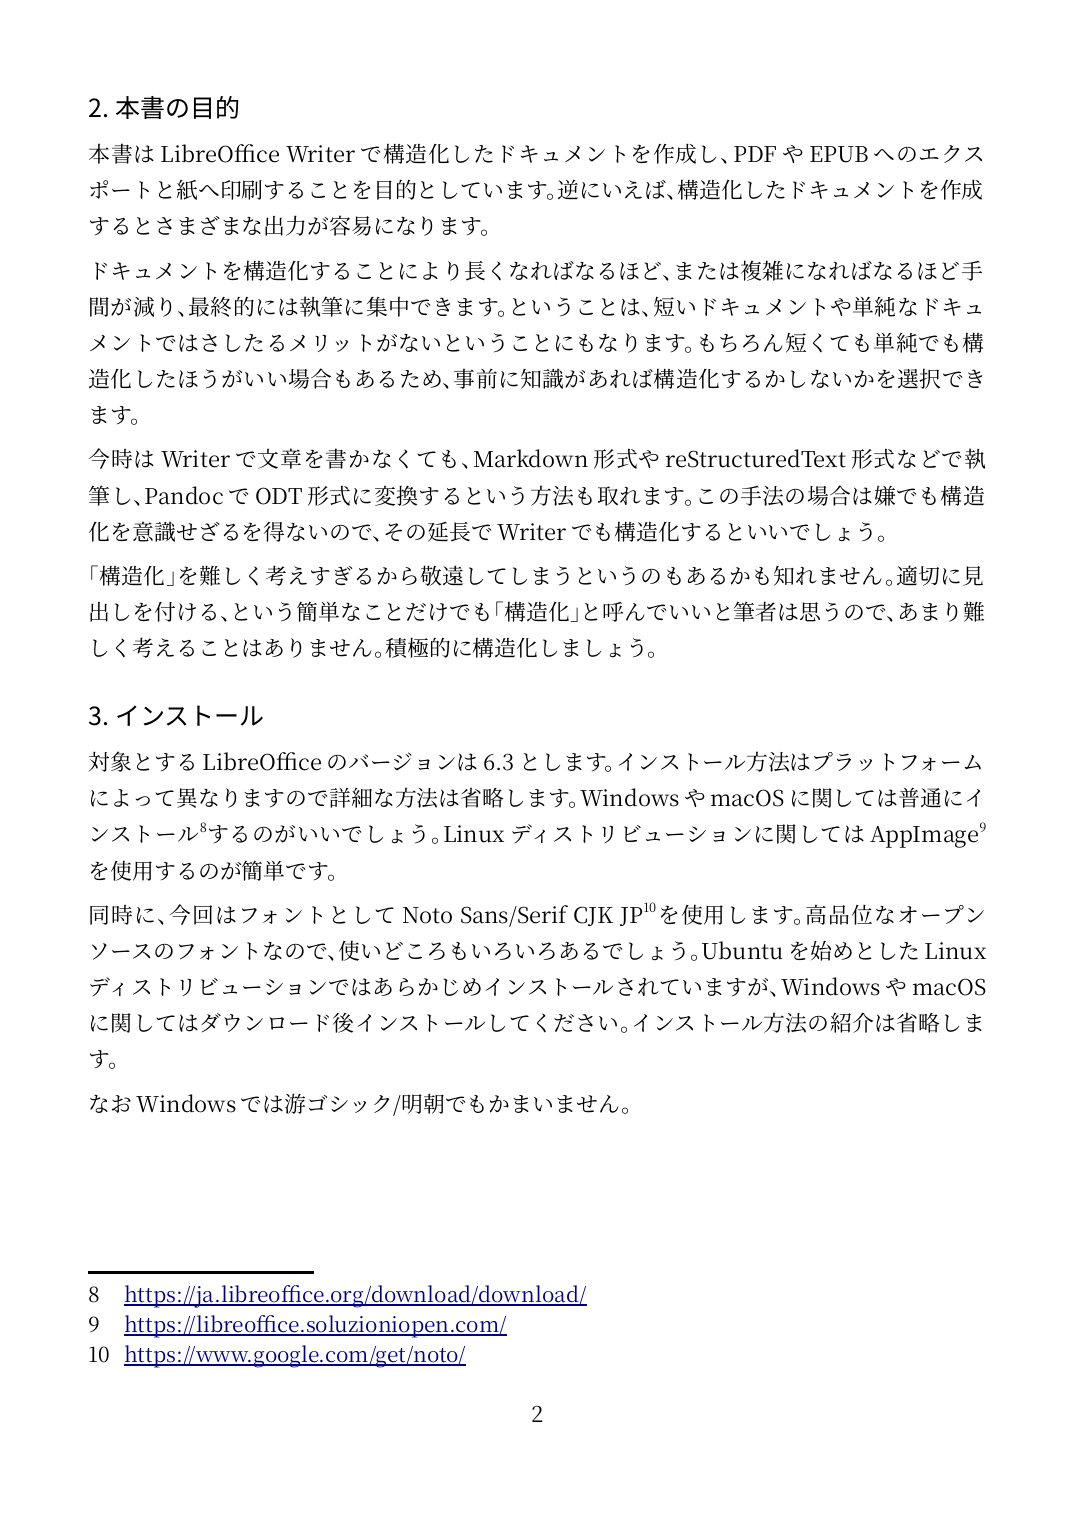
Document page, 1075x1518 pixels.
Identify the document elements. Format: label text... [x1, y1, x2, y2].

subtitle インストール [88, 697, 986, 733]
text 同時に、今回はフォントとしてNoto Sans/Serif CJK JPを使用します。高品位なオープンソースのフォントなので、使いどころもいろいろあるでしょう。Ubuntuを始めとしたLinuxディストリビューションではあらかじめインストールされていますが、WindowsやmacOSに関してはダウンロード後インストールしてください。インストール方法の紹介は省略します。 [88, 898, 986, 1074]
text 対象とするLibreOfficeのバージョンは6.3とします。インストール方法はプラットフォームによって異なりますので詳細な方法は省略します。WindowsやmacOSに関しては普通にインストールするのがいいでしょう。Linuxディストリビューションに関してはAppImageを使用するのが簡単です。 [88, 745, 986, 885]
text ドキュメントを構造化することにより長くなればなるほど、または複雑になればなるほど手間が減り、最終的には執筆に集中できます。ということは、短いドキュメントや単純なドキュメントではさしたるメリットがないということにもなります。もちろん短くても単純でも構造化したほうがいい場合もあるため、事前に知識があれば構造化するかしないかを選択できます。 [88, 254, 986, 430]
text https://ja.libreoffice.org/download/download/ [88, 1278, 986, 1308]
text https://libreoffice.soluzioniopen.com/ [88, 1308, 986, 1338]
text なおWindowsでは游ゴシック/明朝でもかまいません。 [88, 1087, 986, 1118]
subtitle 本書の目的 [88, 88, 986, 125]
text 今時はWriterで文章を書かなくても、Markdown形式やreStructuredText形式などで執筆し、PandocでODT形式に変換するという方法も取れます。この手法の場合は嫌でも構造化を意識せざるを得ないので、その延長でWriterでも構造化するといいでしょう。 [88, 443, 986, 546]
text 本書はLibreOffice Writerで構造化したドキュメントを作成し、PDFやEPUBへのエクスポートと紙へ印刷することを目的としています。逆にいえば、構造化したドキュメントを作成するとさまざまな出力が容易になります。 [88, 137, 986, 241]
text https://www.google.com/get/noto/ [88, 1338, 986, 1368]
text 「構造化」を難しく考えすぎるから敬遠してしまうというのもあるかも知れません。適切に見出しを付ける、という簡単なことだけでも「構造化」と呼んでいいと筆者は思うので、あまり難しく考えることはありません。積極的に構造化しましょう。 [88, 559, 986, 663]
